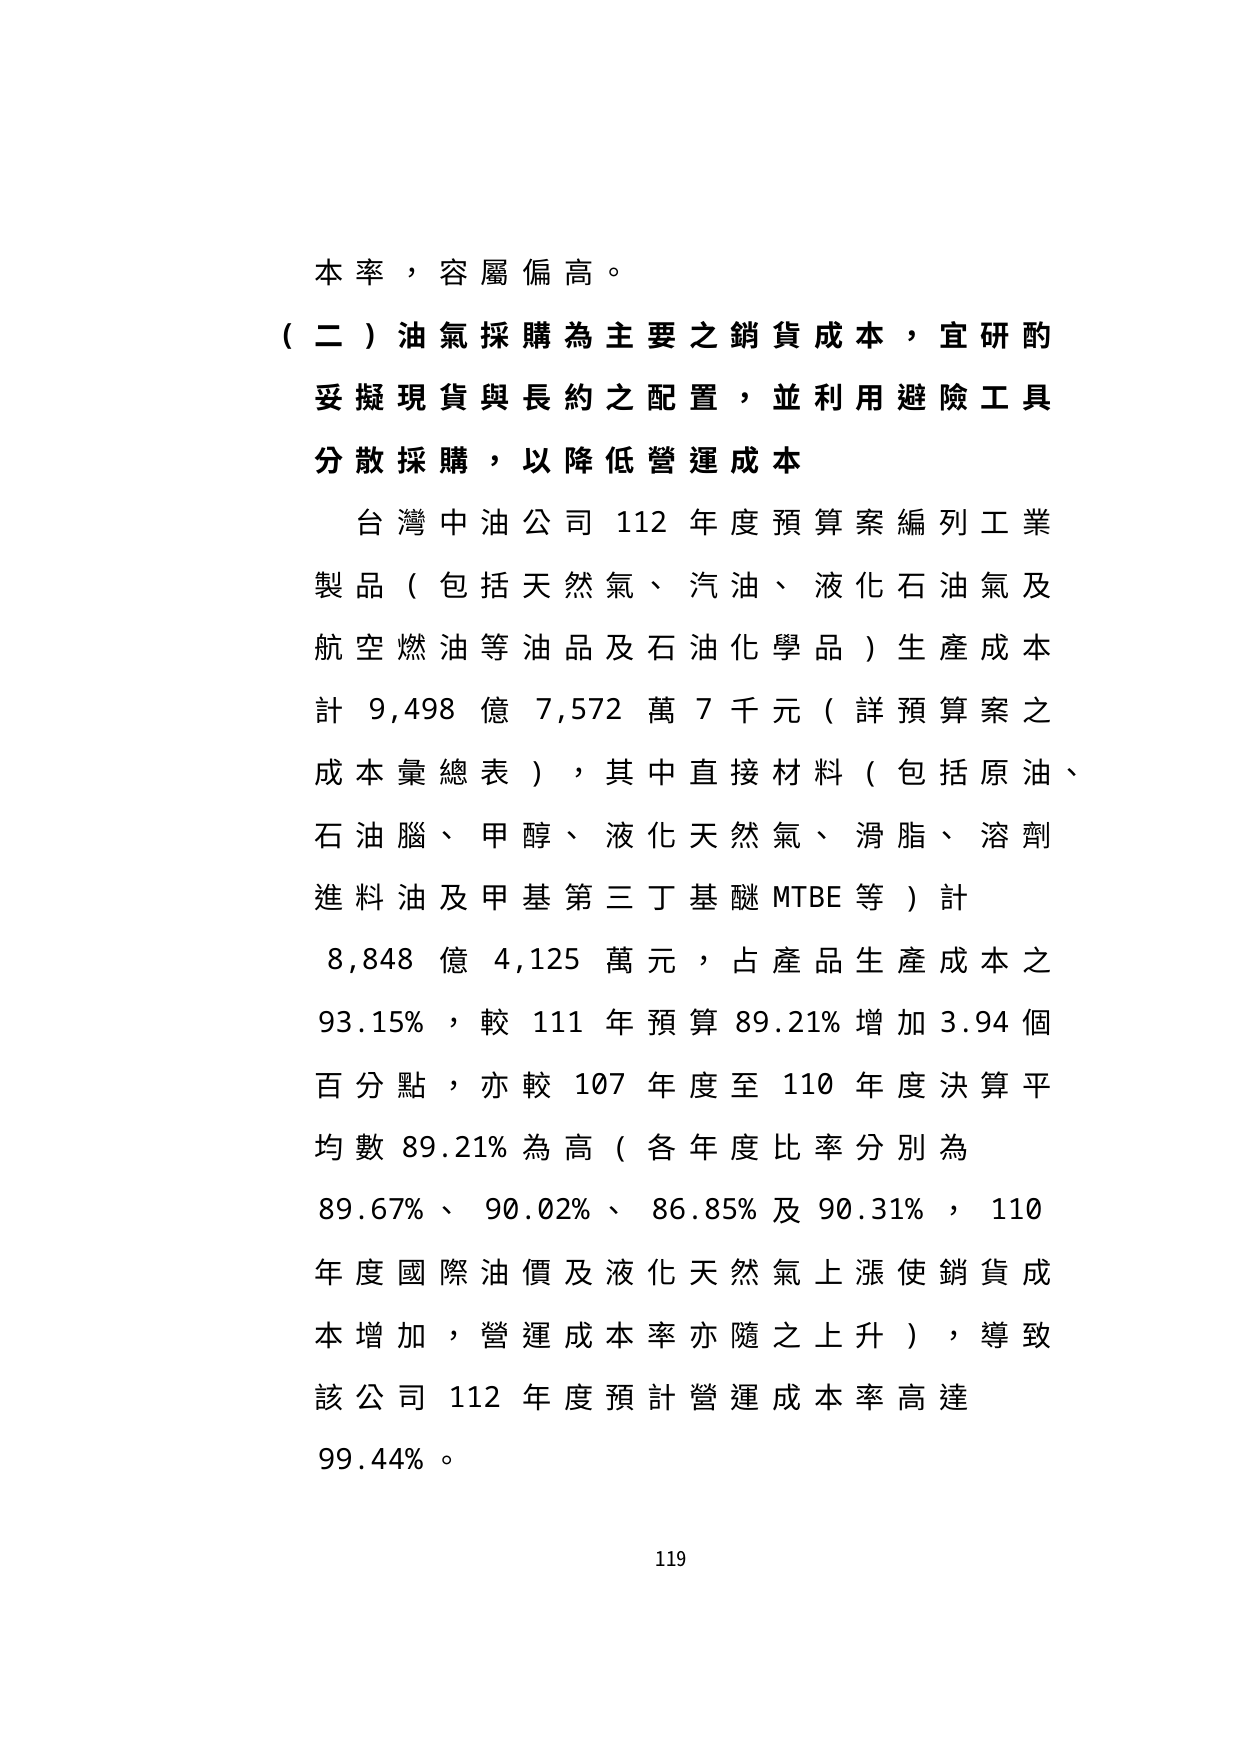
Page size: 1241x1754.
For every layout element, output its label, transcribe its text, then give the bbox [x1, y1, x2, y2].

text 本率，容屬偏高。 [271, 229, 1058, 292]
text (二)油氣採購為主要之銷貨成本，宜研酌妥擬現貨與長約之配置，並利用避險工具分散採購，以降低營運成本 [242, 292, 1058, 479]
text 台灣中油公司112年度預算案編列工業製品(包括天然氣、汽油、液化石油氣及航空燃油等油品及石油化學品)生產成本計9,498億7,572萬7千元(詳預算案之成本彙總表)，其中直接材料(包括原油、石油腦、甲醇、液化天然氣、滑脂、溶劑進料油及甲基第三丁基醚MTBE等)計8,848億4,125萬元，占產品生產成本之93.15%，較111年預算89.21%增加3.94個百分點，亦較107年度至110年度決算平均數89.21%為高(各年度比率分別為89.67%、90.02%、86.85%及90.31%，110年度國際油價及液化天然氣上漲使銷貨成本增加，營運成本率亦隨之上升)，導致該公司112年度預計營運成本率高達99.44%。 [271, 479, 1058, 1479]
